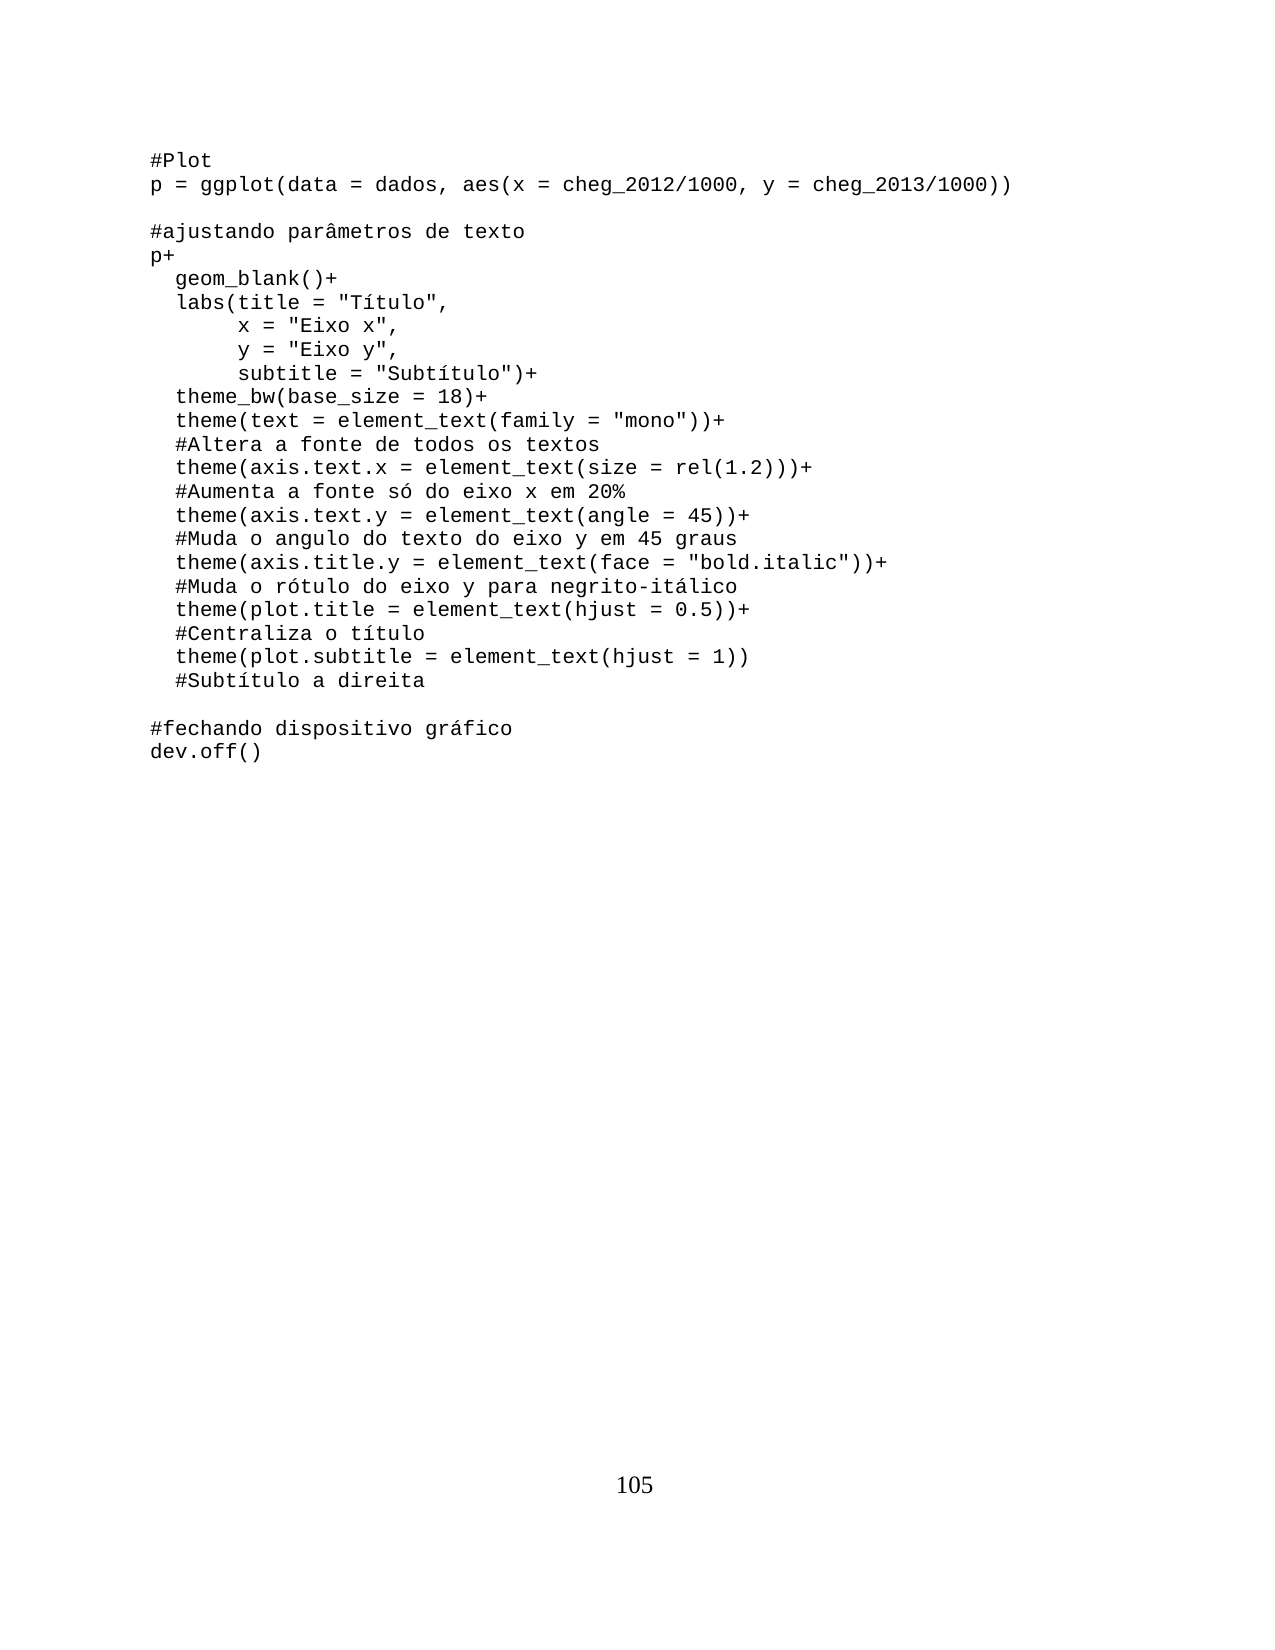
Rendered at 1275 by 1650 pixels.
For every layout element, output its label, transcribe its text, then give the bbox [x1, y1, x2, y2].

text subtitle = "Subtítulo")+ [150, 363, 1125, 386]
text theme(axis.text.x = element_text(size = rel(1.2)))+ [150, 457, 1125, 481]
text #Plot [150, 150, 1125, 174]
text theme(text = element_text(family = "mono"))+ [150, 410, 1125, 434]
text #Subtítulo a direita [150, 670, 1125, 694]
text p = ggplot(data = dados, aes(x = cheg_2012/1000, y = cheg_2013/1000)) [150, 174, 1125, 197]
text theme(plot.title = element_text(hjust = 0.5))+ [150, 599, 1125, 623]
text #Altera a fonte de todos os textos [150, 434, 1125, 457]
text dev.off() [150, 741, 1125, 765]
text #ajustando parâmetros de texto [150, 221, 1125, 244]
text #Centraliza o título [150, 623, 1125, 647]
text #Muda o angulo do texto do eixo y em 45 graus [150, 528, 1125, 552]
text p+ [150, 244, 1125, 268]
text y = "Eixo y", [150, 339, 1125, 363]
text #fechando dispositivo gráfico [150, 717, 1125, 741]
text #Aumenta a fonte só do eixo x em 20% [150, 481, 1125, 505]
text theme(axis.title.y = element_text(face = "bold.italic"))+ [150, 552, 1125, 576]
text x = "Eixo x", [150, 316, 1125, 339]
text theme_bw(base_size = 18)+ [150, 386, 1125, 410]
text theme(axis.text.y = element_text(angle = 45))+ [150, 505, 1125, 528]
text theme(plot.subtitle = element_text(hjust = 1)) [150, 647, 1125, 670]
text labs(title = "Título", [150, 292, 1125, 316]
text geom_blank()+ [150, 268, 1125, 292]
text #Muda o rótulo do eixo y para negrito-itálico [150, 576, 1125, 599]
